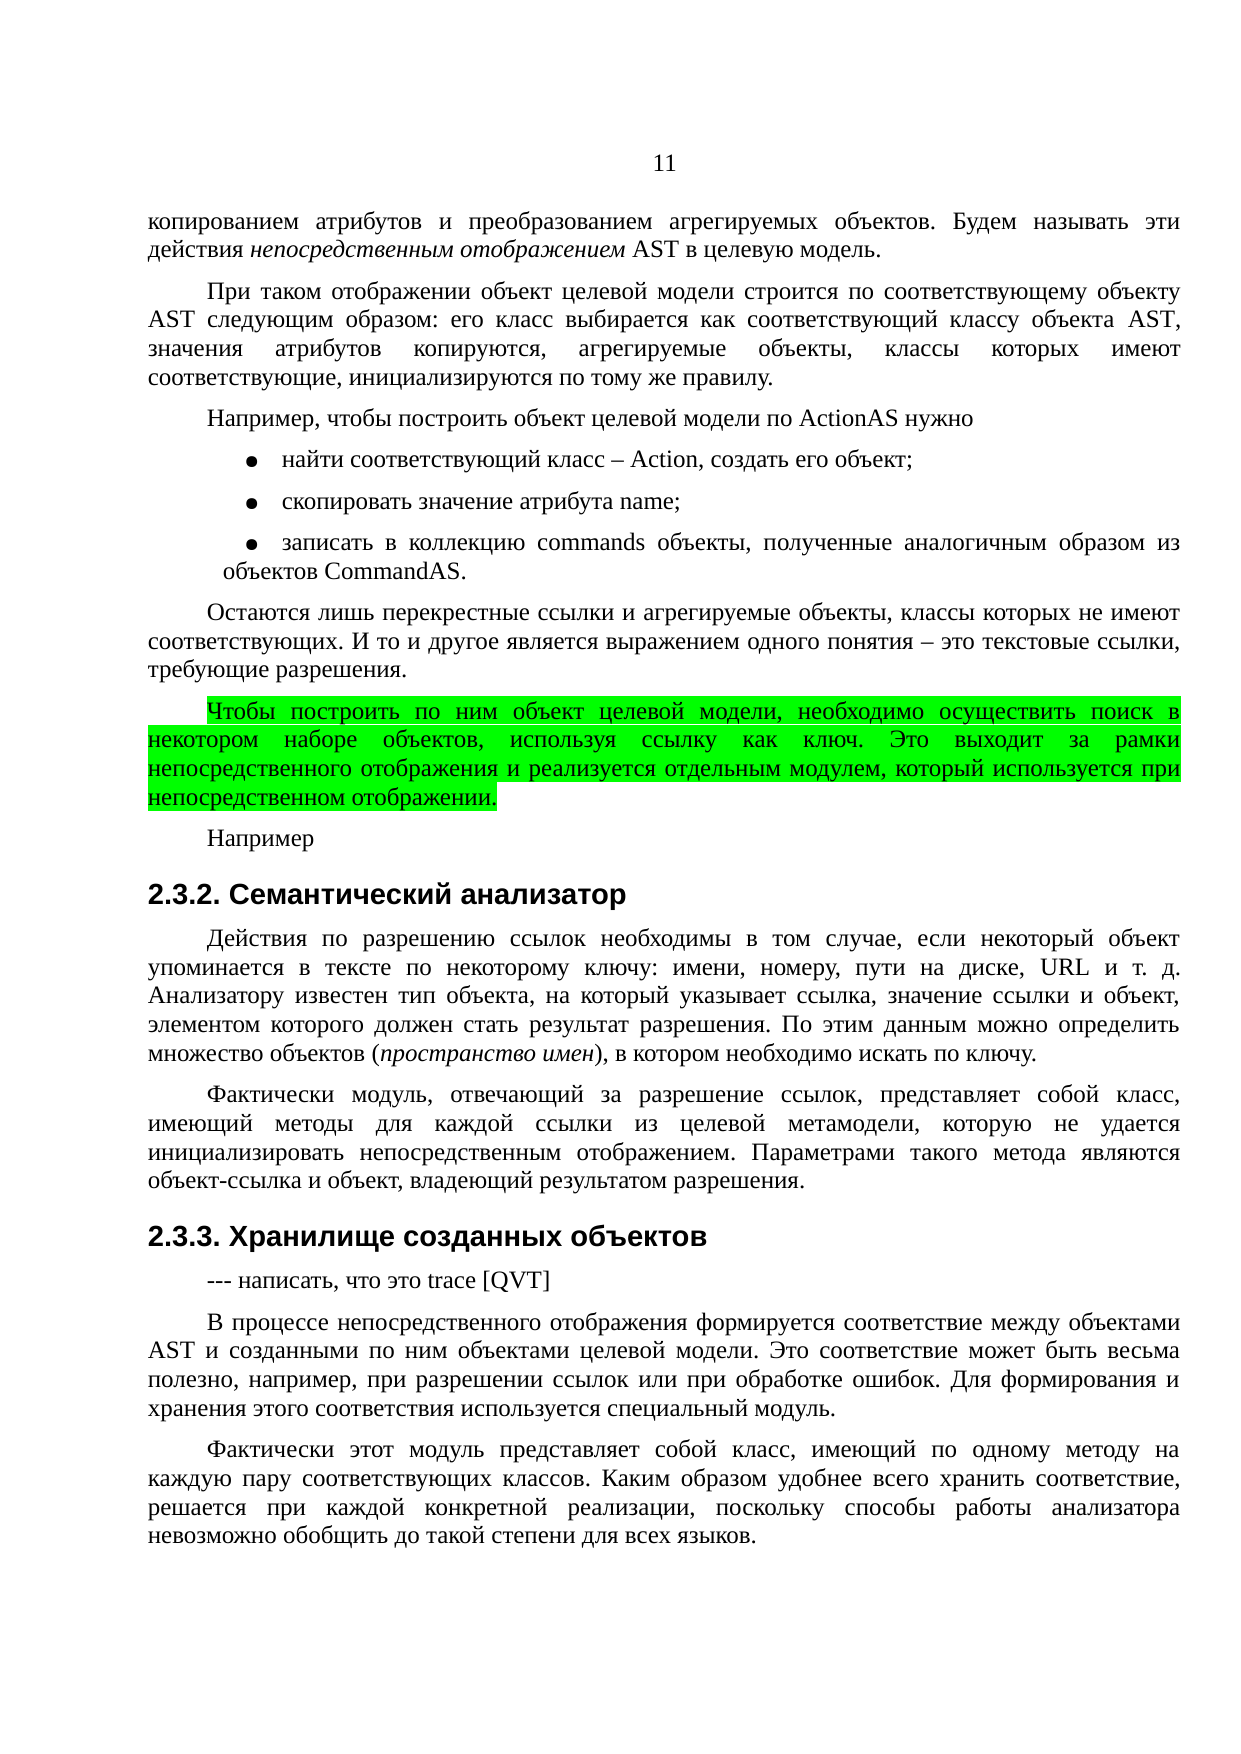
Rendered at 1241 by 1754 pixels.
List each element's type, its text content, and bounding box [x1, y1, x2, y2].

text Чтобы построить по ним объект целевой модели, необходимо осуществить поиск в некотором наборе объектов, используя ссылку как ключ. Это выходит за рамки непосредственного отображения и реализуется отдельным модулем, который используется при непосредственном отображении. [148, 696, 1181, 811]
list скопировать значение атрибута name; [185, 486, 1181, 514]
text Фактически модуль, отвечающий за разрешение ссылок, представляет собой класс, имеющий методы для каждой ссылки из целевой метамодели, которую не удается инициализировать непосредственным отображением. Параметрами такого метода являются объект-ссылка и объект, владеющий результатом разрешения. [148, 1079, 1181, 1194]
text Например [148, 823, 1181, 852]
text При таком отображении объект целевой модели строится по соответствующему объекту AST следующим образом: его класс выбирается как соответствующий классу объекта AST, значения атрибутов копируются, агрегируемые объекты, классы которых имеют соответствующие, инициализируются по тому же правилу. [148, 276, 1181, 391]
list найти соответствующий класс – Action, создать его объект; [185, 444, 1181, 473]
text --- написать, что это trace [QVT] [148, 1265, 1181, 1294]
subtitle Хранилище созданных объектов [148, 1219, 1181, 1253]
subtitle Семантический анализатор [148, 877, 1181, 911]
text В процессе непосредственного отображения формируется соответствие между объектами AST и созданными по ним объектами целевой модели. Это соответствие может быть весьма полезно, например, при разрешении ссылок или при обработке ошибок. Для формирования и хранения этого соответствия используется специальный модуль. [148, 1307, 1181, 1422]
text копированием атрибутов и преобразованием агрегируемых объектов. Будем называть эти действия непосредственным отображением AST в целевую модель. [148, 206, 1181, 263]
text Например, чтобы построить объект целевой модели по ActionAS нужно [148, 403, 1181, 432]
text Остаются лишь перекрестные ссылки и агрегируемые объекты, классы которых не имеют соответствующих. И то и другое является выражением одного понятия – это текстовые ссылки, требующие разрешения. [148, 597, 1181, 683]
text Фактически этот модуль представляет собой класс, имеющий по одному методу на каждую пару соответствующих классов. Каким образом удобнее всего хранить соответствие, решается при каждой конкретной реализации, поскольку способы работы анализатора невозможно обобщить до такой степени для всех языков. [148, 1434, 1181, 1549]
list записать в коллекцию commands объекты, полученные аналогичным образом из объектов CommandAS. [185, 527, 1181, 584]
text Действия по разрешению ссылок необходимы в том случае, если некоторый объект упоминается в тексте по некоторому ключу: имени, номеру, пути на диске, URL и т. д. Анализатору известен тип объекта, на который указывает ссылка, значение ссылки и объект, элементом которого должен стать результат разрешения. По этим данным можно определить множество объектов (пространство имен), в котором необходимо искать по ключу. [148, 923, 1181, 1067]
